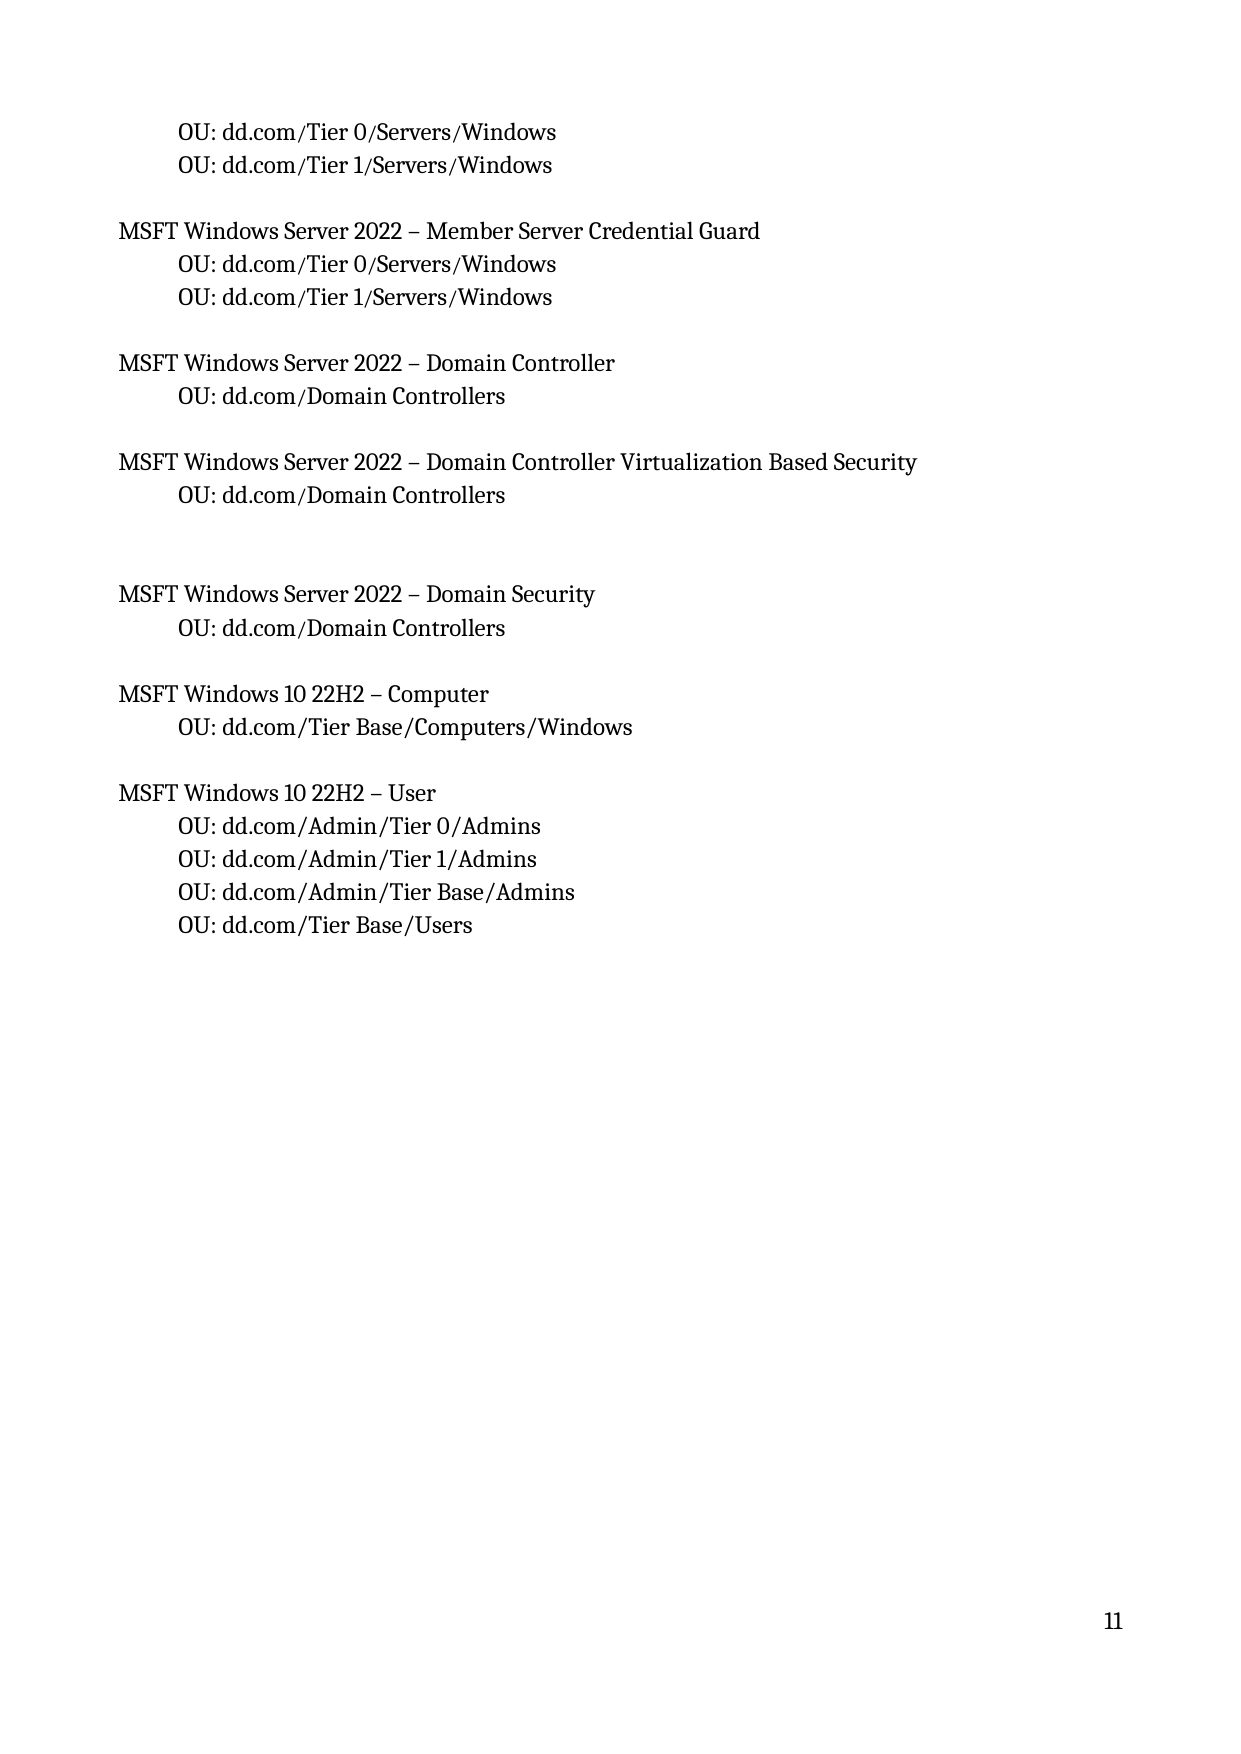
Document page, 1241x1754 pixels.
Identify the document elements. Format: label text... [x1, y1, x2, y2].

text OU: dd.com/Admin/Tier 1/Admins [118, 844, 1122, 873]
text OU: dd.com/Tier Base/Users [118, 911, 1122, 939]
text MSFT Windows 10 22H2 – User [118, 778, 1122, 807]
text MSFT Windows Server 2022 – Member Server Credential Guard [118, 217, 1122, 246]
text MSFT Windows 10 22H2 – Computer [118, 679, 1122, 708]
text OU: dd.com/Domain Controllers [118, 481, 1122, 510]
text OU: dd.com/Tier Base/Computers/Windows [118, 712, 1122, 741]
text OU: dd.com/Admin/Tier 0/Admins [118, 812, 1122, 840]
text MSFT Windows Server 2022 – Domain Controller [118, 349, 1122, 378]
text OU: dd.com/Tier 1/Servers/Windows [118, 283, 1122, 312]
text OU: dd.com/Domain Controllers [118, 382, 1122, 411]
text OU: dd.com/Tier 0/Servers/Windows [118, 118, 1122, 147]
text MSFT Windows Server 2022 – Domain Controller Virtualization Based Security [118, 448, 1122, 477]
text OU: dd.com/Tier 1/Servers/Windows [118, 151, 1122, 180]
text MSFT Windows Server 2022 – Domain Security [118, 580, 1122, 609]
text OU: dd.com/Admin/Tier Base/Admins [118, 878, 1122, 906]
text OU: dd.com/Domain Controllers [118, 613, 1122, 642]
text OU: dd.com/Tier 0/Servers/Windows [118, 250, 1122, 279]
